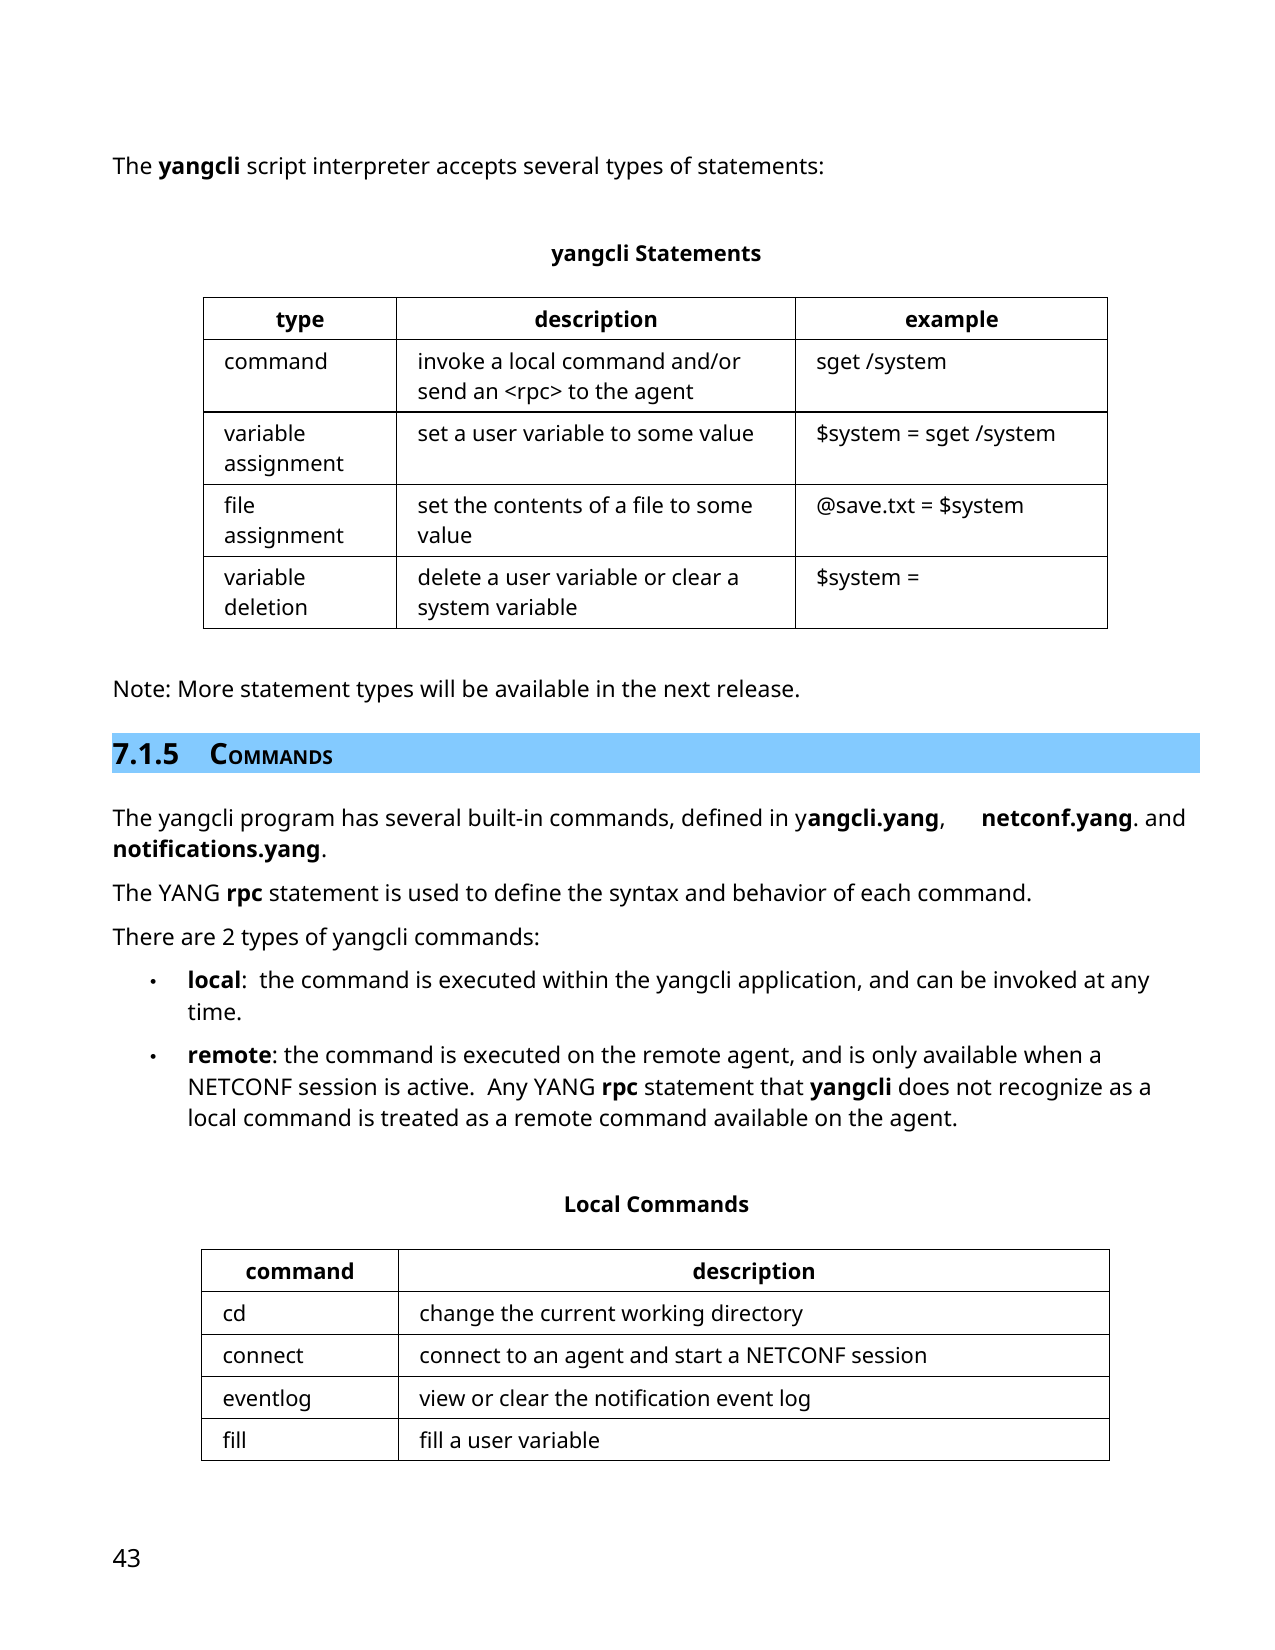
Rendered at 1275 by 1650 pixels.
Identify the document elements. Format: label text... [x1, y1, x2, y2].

table_cell $system = sget /system [796, 413, 1107, 483]
list local: the command is executed within the yangcli application, and can be invoked at any time. [150, 964, 1200, 1027]
subtitle Local Commands [127, 1189, 1185, 1219]
table_cell @save.txt = $system [796, 485, 1107, 556]
table_cell eventlog [202, 1377, 398, 1418]
table_cell fill a user variable [399, 1419, 1109, 1460]
text There are 2 types of yangcli commands: [112, 921, 1200, 952]
table_cell connect to an agent and start a NETCONF session [399, 1335, 1109, 1376]
table_header command [202, 1250, 398, 1291]
table_cell fill [202, 1419, 398, 1460]
subtitle Commands [112, 733, 1200, 773]
table_cell sget /system [796, 340, 1107, 411]
table_cell change the current working directory [399, 1292, 1109, 1333]
table_cell file assignment [204, 485, 396, 556]
table_cell variable assignment [204, 413, 396, 483]
table_cell command [204, 340, 396, 411]
table_cell cd [202, 1292, 398, 1333]
text Note: More statement types will be available in the next release. [112, 672, 1200, 704]
table_cell set the contents of a file to some value [397, 485, 795, 556]
text The yangcli script interpreter accepts several types of statements: [112, 150, 1200, 181]
text The yangcli program has several built-in commands, defined in yangcli.yang, netconf.yang. and notifications.yang. [112, 802, 1200, 864]
table_cell variable deletion [204, 557, 396, 628]
subtitle yangcli Statements [127, 237, 1185, 267]
table_cell set a user variable to some value [397, 413, 795, 483]
table_header example [796, 298, 1107, 339]
list remote: the command is executed on the remote agent, and is only available when a NETCONF session is active. Any YANG rpc statement that yangcli does not recognize as a local command is treated as a remote command available on the agent. [150, 1039, 1200, 1133]
table_header type [204, 298, 396, 339]
table_header description [399, 1250, 1109, 1291]
text The YANG rpc statement is used to define the syntax and behavior of each command. [112, 877, 1200, 908]
table_cell $system = [796, 557, 1107, 628]
table_cell connect [202, 1335, 398, 1376]
table_cell view or clear the notification event log [399, 1377, 1109, 1418]
table_header description [397, 298, 795, 339]
table_cell invoke a local command and/or send an <rpc> to the agent [397, 340, 795, 411]
table_cell delete a user variable or clear a system variable [397, 557, 795, 628]
